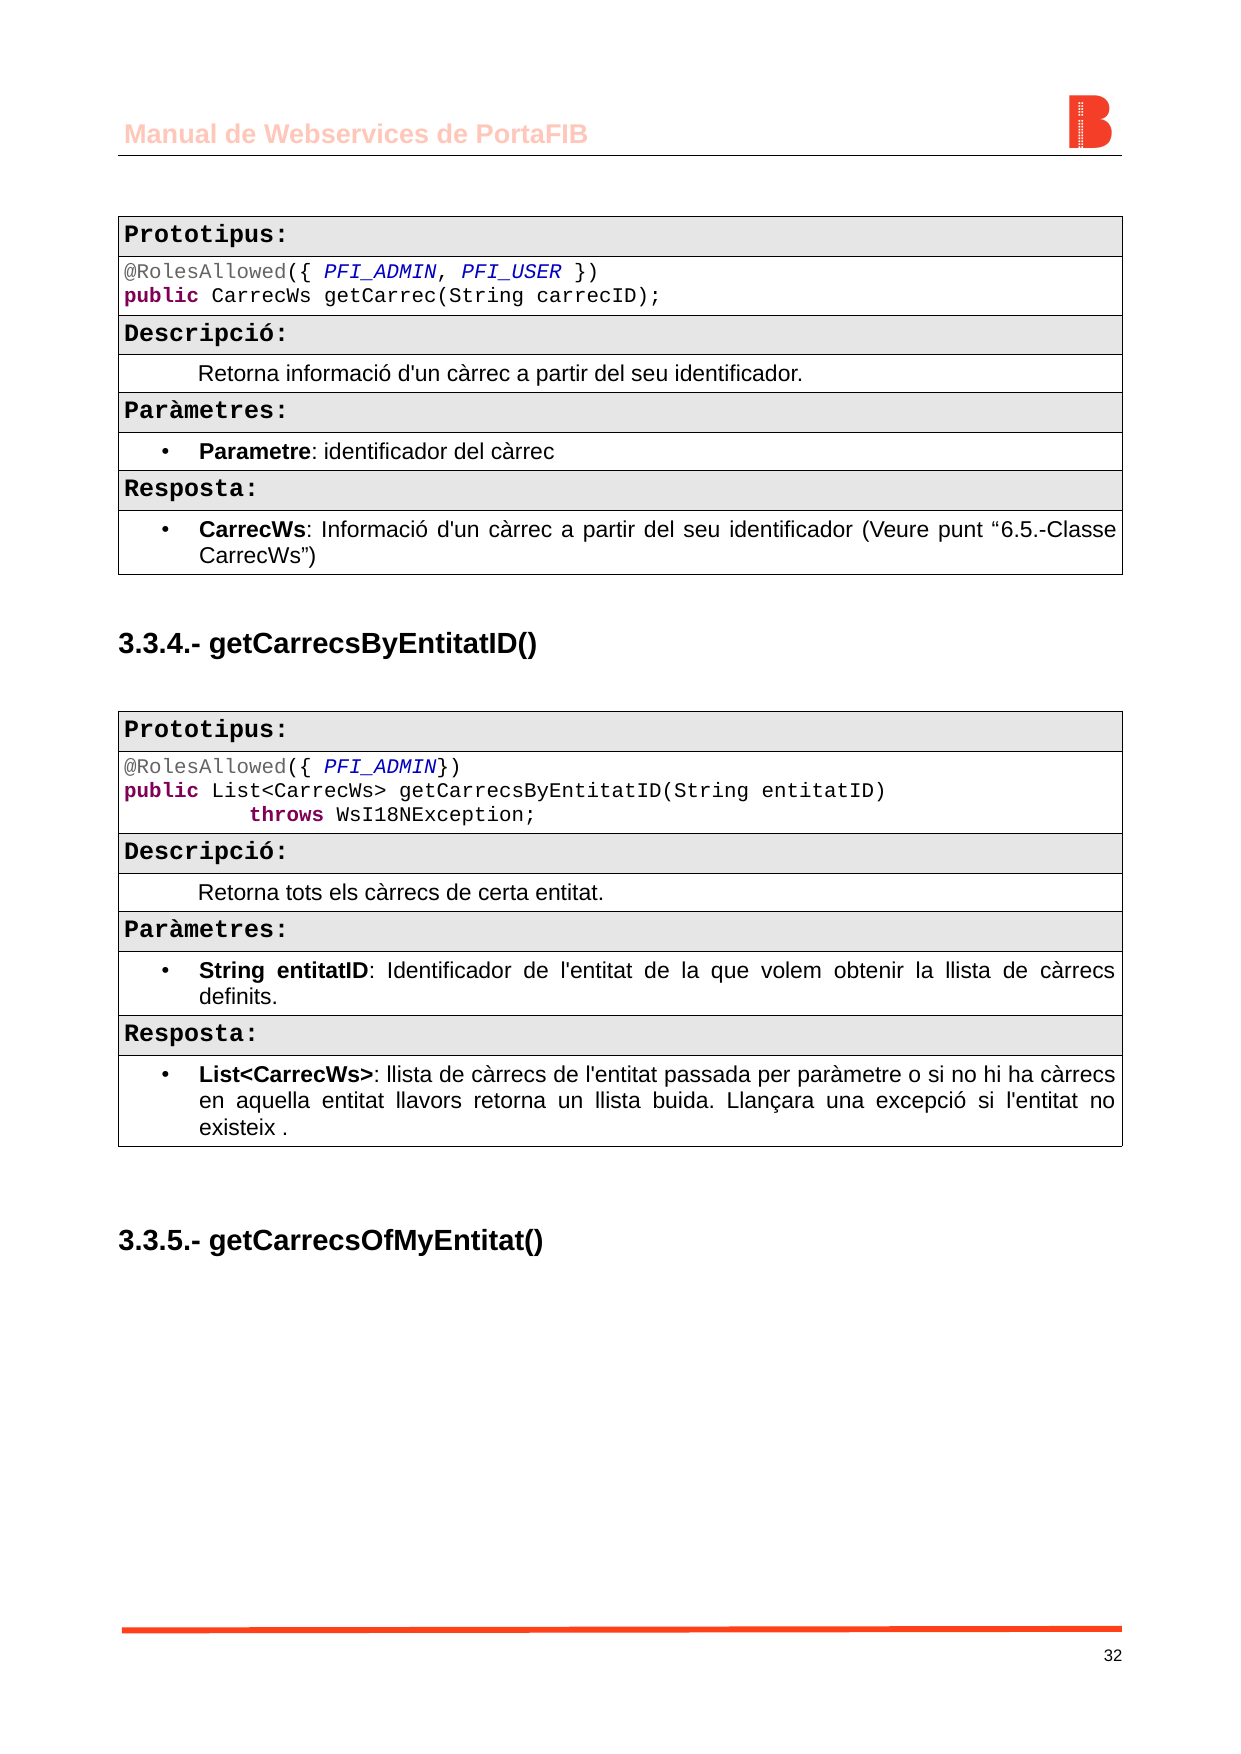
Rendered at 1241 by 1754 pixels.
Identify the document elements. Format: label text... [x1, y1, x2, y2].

table_cell Paràmetres: [119, 912, 1122, 951]
table_header Prototipus: [119, 712, 1122, 751]
table_cell @RolesAllowed({ PFI_ADMIN, PFI_USER }) public CarrecWs getCarrec(String carrecID); [119, 257, 1122, 314]
subtitle getCarrecsByEntitatID() [118, 626, 1122, 659]
table_cell Paràmetres: [119, 393, 1122, 432]
table_cell Parametre: identificador del càrrec [119, 433, 1122, 470]
table_cell Descripció: [119, 316, 1122, 354]
table_cell Resposta: [119, 1016, 1122, 1055]
table_cell Retorna tots els càrrecs de certa entitat. [119, 874, 1122, 911]
table_cell @RolesAllowed({ PFI_ADMIN}) public List<CarrecWs> getCarrecsByEntitatID(String entitatID) throws WsI18NException; [119, 752, 1122, 833]
picture [1063, 94, 1117, 150]
table_cell CarrecWs: Informació d'un càrrec a partir del seu identificador (Veure punt “6.5.-Classe CarrecWs”) [119, 511, 1122, 574]
table_cell Descripció: [119, 834, 1122, 873]
table_cell String entitatID: Identificador de l'entitat de la que volem obtenir la llista de càrrecs definits. [119, 952, 1122, 1015]
subtitle getCarrecsOfMyEntitat() [118, 1223, 1122, 1257]
table_cell List<CarrecWs>: llista de càrrecs de l'entitat passada per paràmetre o si no hi ha càrrecs en aquella entitat llavors retorna un llista buida. Llançara una excepció si l'entitat no existeix . [119, 1056, 1122, 1146]
table_cell Retorna informació d'un càrrec a partir del seu identificador. [119, 355, 1122, 392]
table_cell Resposta: [119, 471, 1122, 510]
table_header Prototipus: [119, 217, 1122, 256]
